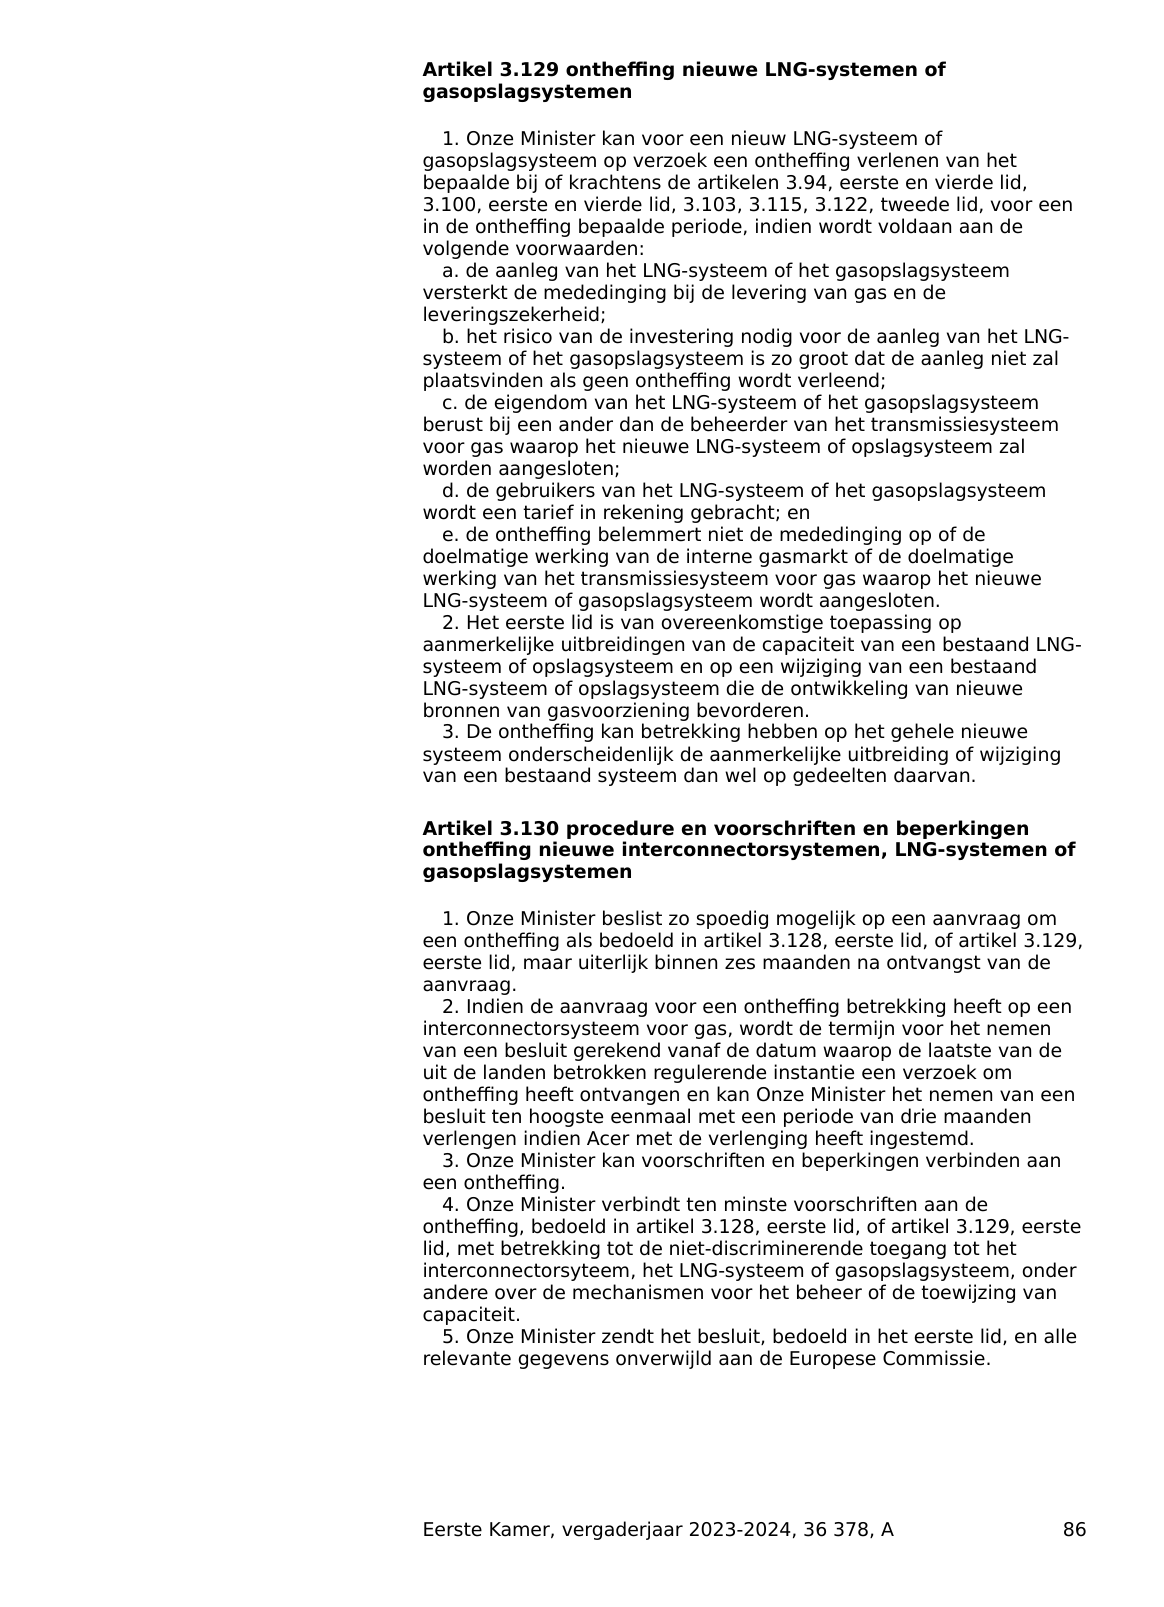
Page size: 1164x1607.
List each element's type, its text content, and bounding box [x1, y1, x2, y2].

text d. de gebruikers van het LNG-systeem of het gasopslagsysteem wordt een tarief in rekening gebracht; en [422, 480, 1087, 524]
text 1. Onze Minister beslist zo spoedig mogelijk op een aanvraag om een ontheffing als bedoeld in artikel 3.128, eerste lid, of artikel 3.129, eerste lid, maar uiterlijk binnen zes maanden na ontvangst van de aanvraag. [422, 908, 1087, 996]
text 3. De ontheffing kan betrekking hebben op het gehele nieuwe systeem onderscheidenlijk de aanmerkelijke uitbreiding of wijziging van een bestaand systeem dan wel op gedeelten daarvan. [422, 721, 1087, 787]
text 2. Indien de aanvraag voor een ontheffing betrekking heeft op een interconnectorsysteem voor gas, wordt de termijn voor het nemen van een besluit gerekend vanaf de datum waarop de laatste van de uit de landen betrokken regulerende instantie een verzoek om ontheffing heeft ontvangen en kan Onze Minister het nemen van een besluit ten hoogste eenmaal met een periode van drie maanden verlengen indien Acer met de verlenging heeft ingestemd. [422, 996, 1087, 1150]
text 4. Onze Minister verbindt ten minste voorschriften aan de ontheffing, bedoeld in artikel 3.128, eerste lid, of artikel 3.129, eerste lid, met betrekking tot de niet-discriminerende toegang tot het interconnectorsyteem, het LNG-systeem of gasopslagsysteem, onder andere over de mechanismen voor het beheer of de toewijzing van capaciteit. [422, 1194, 1087, 1326]
subtitle Artikel 3.130 procedure en voorschriften en beperkingen ontheffing nieuwe interconnectorsystemen, LNG-systemen of gasopslagsystemen [422, 817, 1087, 883]
text a. de aanleg van het LNG-systeem of het gasopslagsysteem versterkt de mededinging bij de levering van gas en de leveringszekerheid; [422, 260, 1087, 326]
text c. de eigendom van het LNG-systeem of het gasopslagsysteem berust bij een ander dan de beheerder van het transmissiesysteem voor gas waarop het nieuwe LNG-systeem of opslagsysteem zal worden aangesloten; [422, 392, 1087, 480]
text 2. Het eerste lid is van overeenkomstige toepassing op aanmerkelijke uitbreidingen van de capaciteit van een bestaand LNG-systeem of opslagsysteem en op een wijziging van een bestaand LNG-systeem of opslagsysteem die de ontwikkeling van nieuwe bronnen van gasvoorziening bevorderen. [422, 612, 1087, 721]
subtitle Artikel 3.129 ontheffing nieuwe LNG-systemen of gasopslagsystemen [422, 59, 1087, 103]
text 5. Onze Minister zendt het besluit, bedoeld in het eerste lid, en alle relevante gegevens onverwijld aan de Europese Commissie. [422, 1326, 1087, 1370]
text 1. Onze Minister kan voor een nieuw LNG-systeem of gasopslagsysteem op verzoek een ontheffing verlenen van het bepaalde bij of krachtens de artikelen 3.94, eerste en vierde lid, 3.100, eerste en vierde lid, 3.103, 3.115, 3.122, tweede lid, voor een in de ontheffing bepaalde periode, indien wordt voldaan aan de volgende voorwaarden: [422, 128, 1087, 260]
text b. het risico van de investering nodig voor de aanleg van het LNG-systeem of het gasopslagsysteem is zo groot dat de aanleg niet zal plaatsvinden als geen ontheffing wordt verleend; [422, 326, 1087, 392]
text e. de ontheffing belemmert niet de mededinging op of de doelmatige werking van de interne gasmarkt of de doelmatige werking van het transmissiesysteem voor gas waarop het nieuwe LNG-systeem of gasopslagsysteem wordt aangesloten. [422, 524, 1087, 612]
text 3. Onze Minister kan voorschriften en beperkingen verbinden aan een ontheffing. [422, 1150, 1087, 1194]
